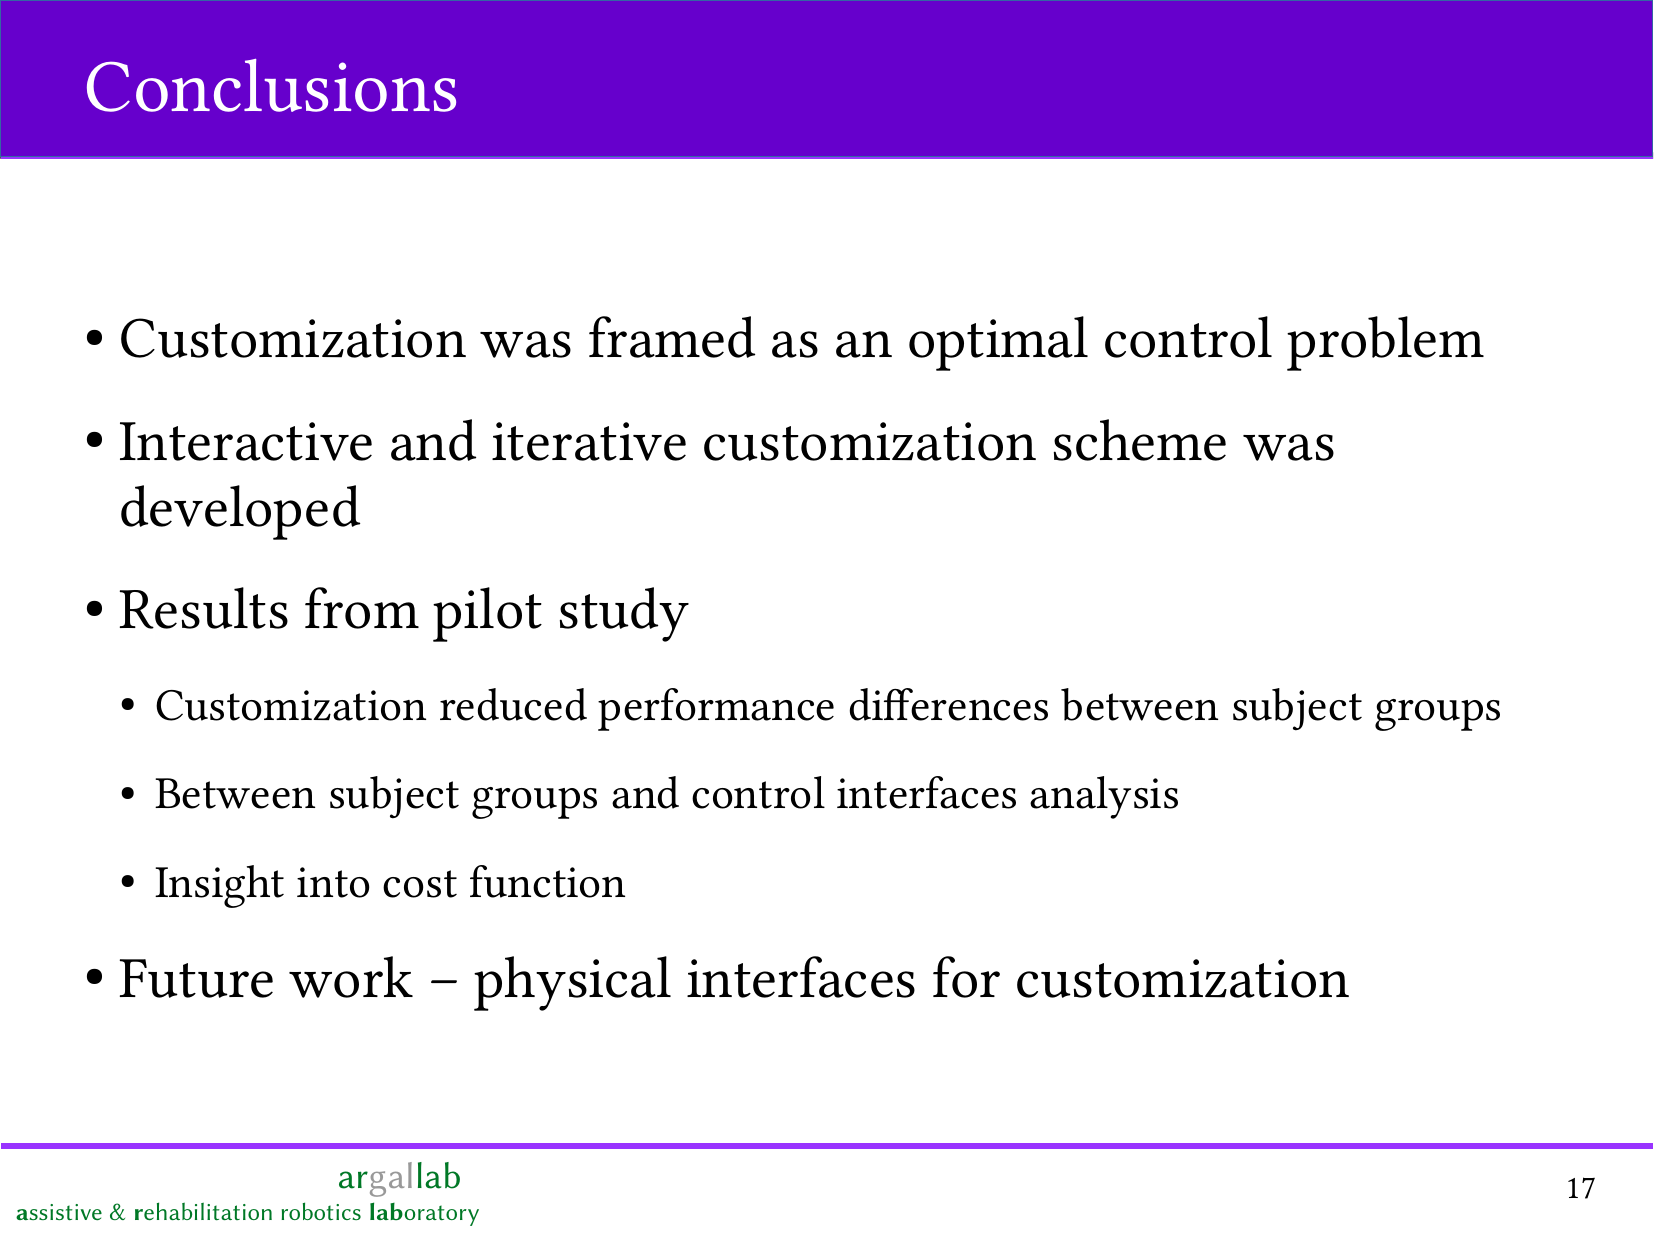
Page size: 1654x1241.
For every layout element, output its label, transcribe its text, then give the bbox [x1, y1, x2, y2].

text_box Conclusions [69, 36, 1621, 138]
text_box Customization was framed as an optimal control problem Interactive and iterative customization scheme was developed Results from pilot study Customization reduced performance differences between subject groups Between subject groups and control interfaces analysis Insight into cost function Future work – physical interfaces for customization [69, 298, 1599, 1023]
